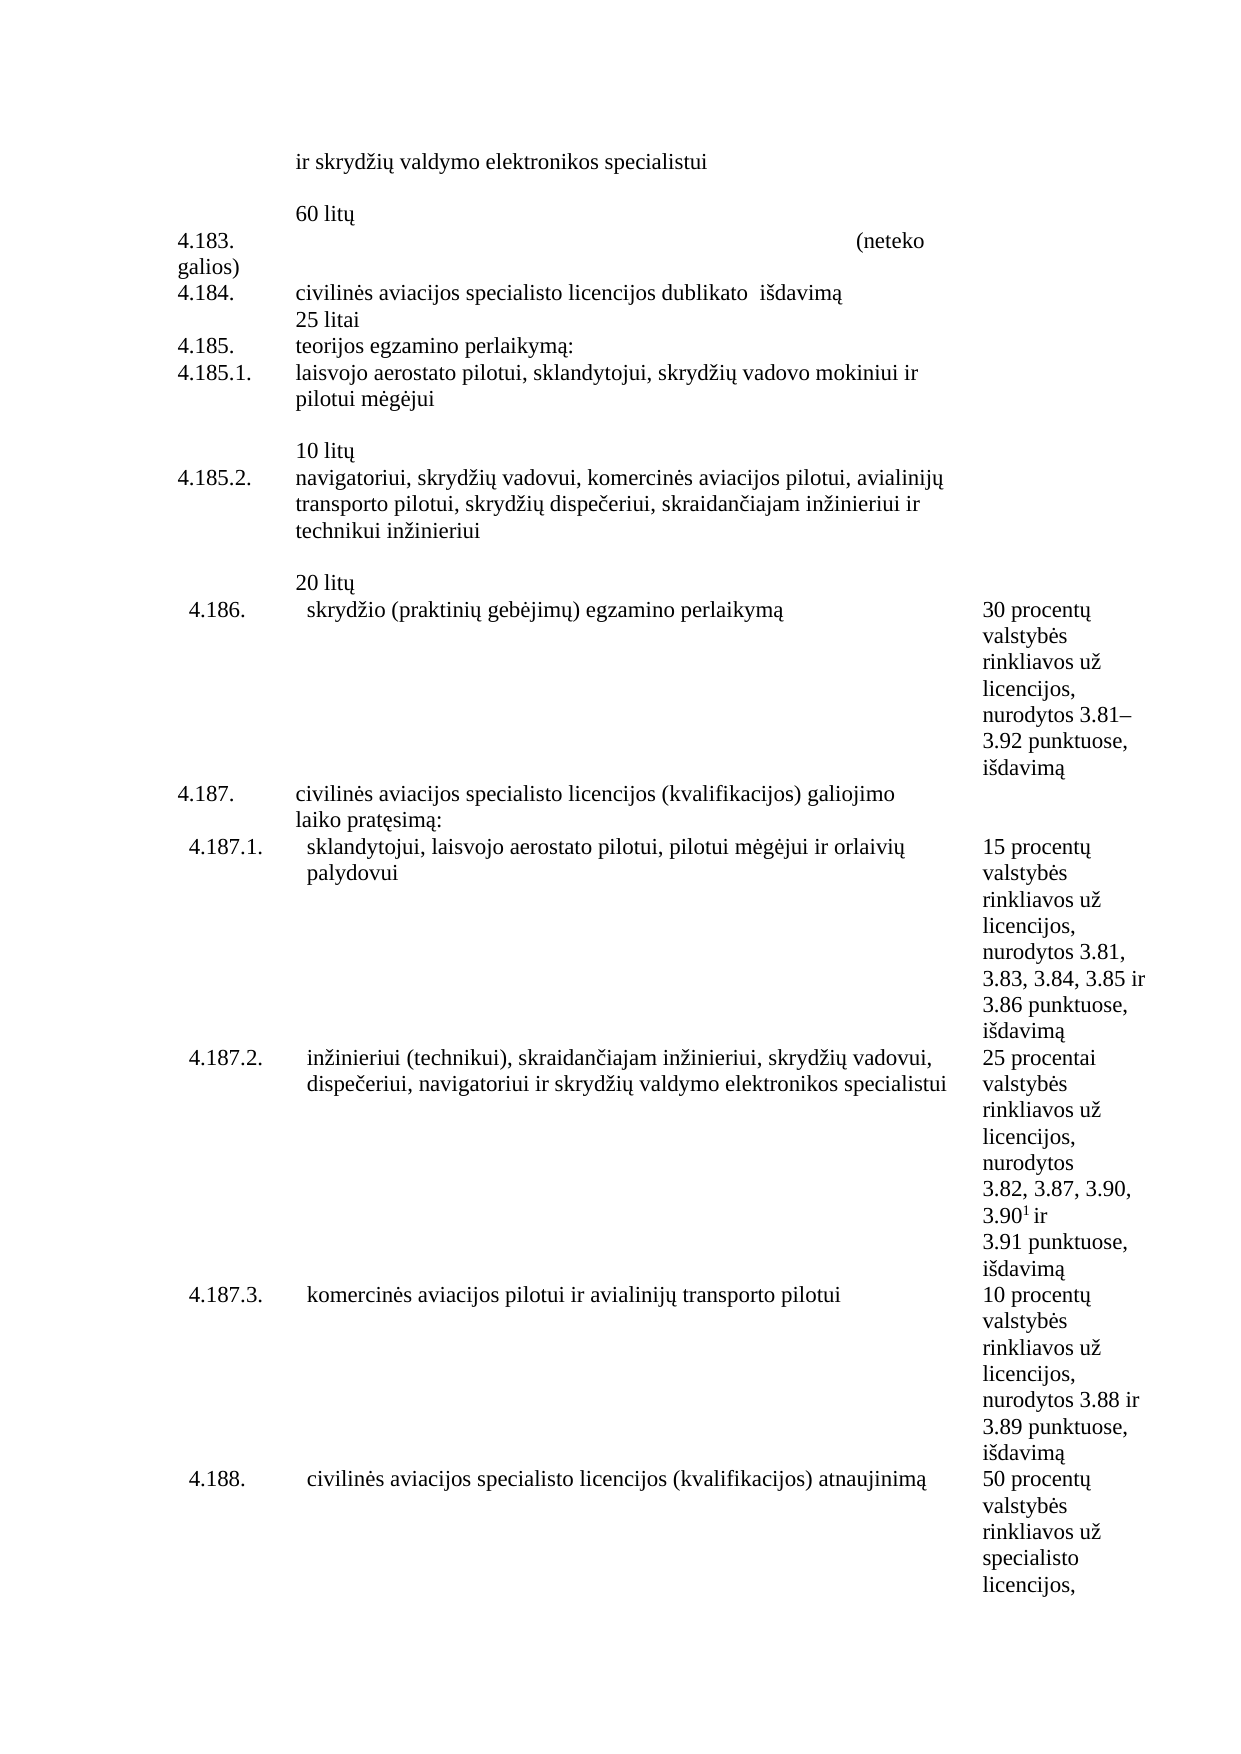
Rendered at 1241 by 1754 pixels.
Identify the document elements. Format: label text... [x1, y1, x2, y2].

text 4.185.2. navigatoriui, skrydžių vadovui, komercinės aviacijos pilotui, avialinijų transporto pilotui, skrydžių dispečeriui, skraidančiajam inžinieriui ir technikui inžinieriui 20 litų [177, 464, 945, 596]
table_header 15 procentų valstybės rinkliavos už licencijos, nurodytos 3.81, 3.83, 3.84, 3.85 ir 3.86 punktuose, išdavimą [971, 833, 1163, 1044]
table_header skrydžio (praktinių gebėjimų) egzamino perlaikymą [295, 596, 971, 780]
table_cell 10 procentų valstybės rinkliavos už licencijos, nurodytos 3.88 ir 3.89 punktuose, išdavimą [971, 1281, 1163, 1465]
table_cell 50 procentų valstybės rinkliavos už specialisto licencijos, [971, 1465, 1163, 1597]
table_cell inžinieriui (technikui), skraidančiajam inžinieriui, skrydžių vadovui, dispečeriui, navigatoriui ir skrydžių valdymo elektronikos specialistui [295, 1044, 971, 1281]
table_header 4.186. [177, 596, 295, 780]
text 4.185.1. laisvojo aerostato pilotui, sklandytojui, skrydžių vadovo mokiniui ir pilotui mėgėjui 10 litų [177, 358, 945, 464]
table_header 30 procentų valstybės rinkliavos už licencijos, nurodytos 3.81–3.92 punktuose, išdavimą [971, 596, 1163, 780]
table_cell 4.187.3. [177, 1281, 295, 1465]
table_cell 4.187.2. [177, 1044, 295, 1281]
text 4.187. civilinės aviacijos specialisto licencijos (kvalifikacijos) galiojimo laiko pratęsimą: [177, 780, 945, 833]
table_cell civilinės aviacijos specialisto licencijos (kvalifikacijos) atnaujinimą [295, 1465, 971, 1597]
text ir skrydžių valdymo elektronikos specialistui 60 litų [177, 148, 945, 227]
list (neteko galios) [177, 227, 945, 279]
table_header sklandytojui, laisvojo aerostato pilotui, pilotui mėgėjui ir orlaivių palydovui [295, 833, 971, 1044]
table_cell komercinės aviacijos pilotui ir avialinijų transporto pilotui [295, 1281, 971, 1465]
text 4.185. teorijos egzamino perlaikymą: [177, 332, 945, 358]
table_cell 25 procentai valstybės rinkliavos už licencijos, nurodytos 3.82, 3.87, 3.90, 3.901 ir 3.91 punktuose, išdavimą [971, 1044, 1163, 1281]
table_cell 4.188. [177, 1465, 295, 1597]
table_header 4.187.1. [177, 833, 295, 1044]
text 4.184. civilinės aviacijos specialisto licencijos dublikato išdavimą 25 litai [177, 279, 945, 332]
